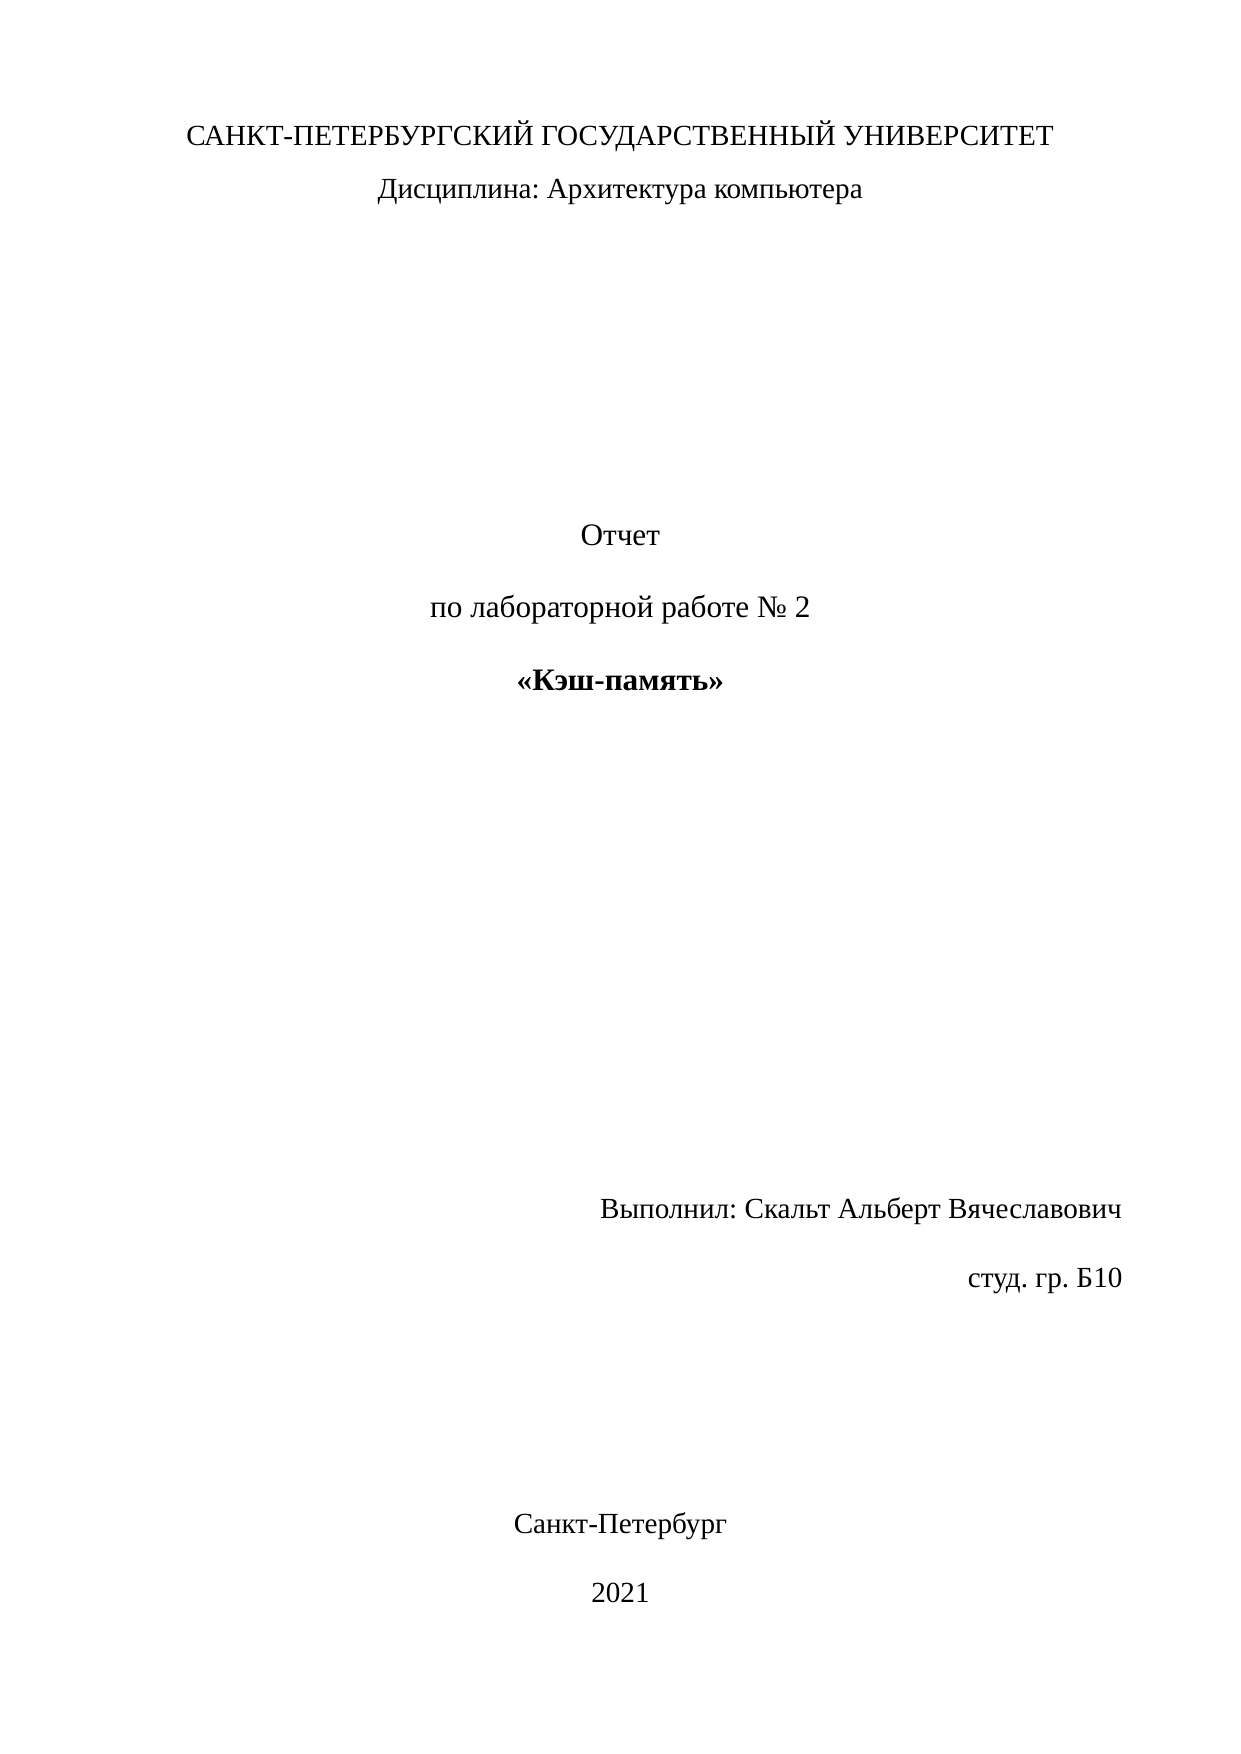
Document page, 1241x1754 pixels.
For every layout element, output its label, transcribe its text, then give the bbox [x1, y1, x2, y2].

text Отчет [118, 516, 1122, 552]
text Дисциплина: Архитектура компьютера [118, 171, 1122, 205]
text по лабораторной работе № 2 [118, 589, 1122, 625]
text Санкт-Петербург [118, 1451, 1122, 1539]
text САНКТ-ПЕТЕРБУРГСКИЙ ГОСУДАРСТВЕННЫЙ УНИВЕРСИТЕТ [118, 118, 1122, 152]
text «Кэш-память» [118, 661, 1122, 697]
text студ. гр. Б10 [118, 1260, 1122, 1294]
text Выполнил: Скальт Альберт Вячеславович [118, 1191, 1122, 1225]
text 2021 [118, 1575, 1122, 1608]
